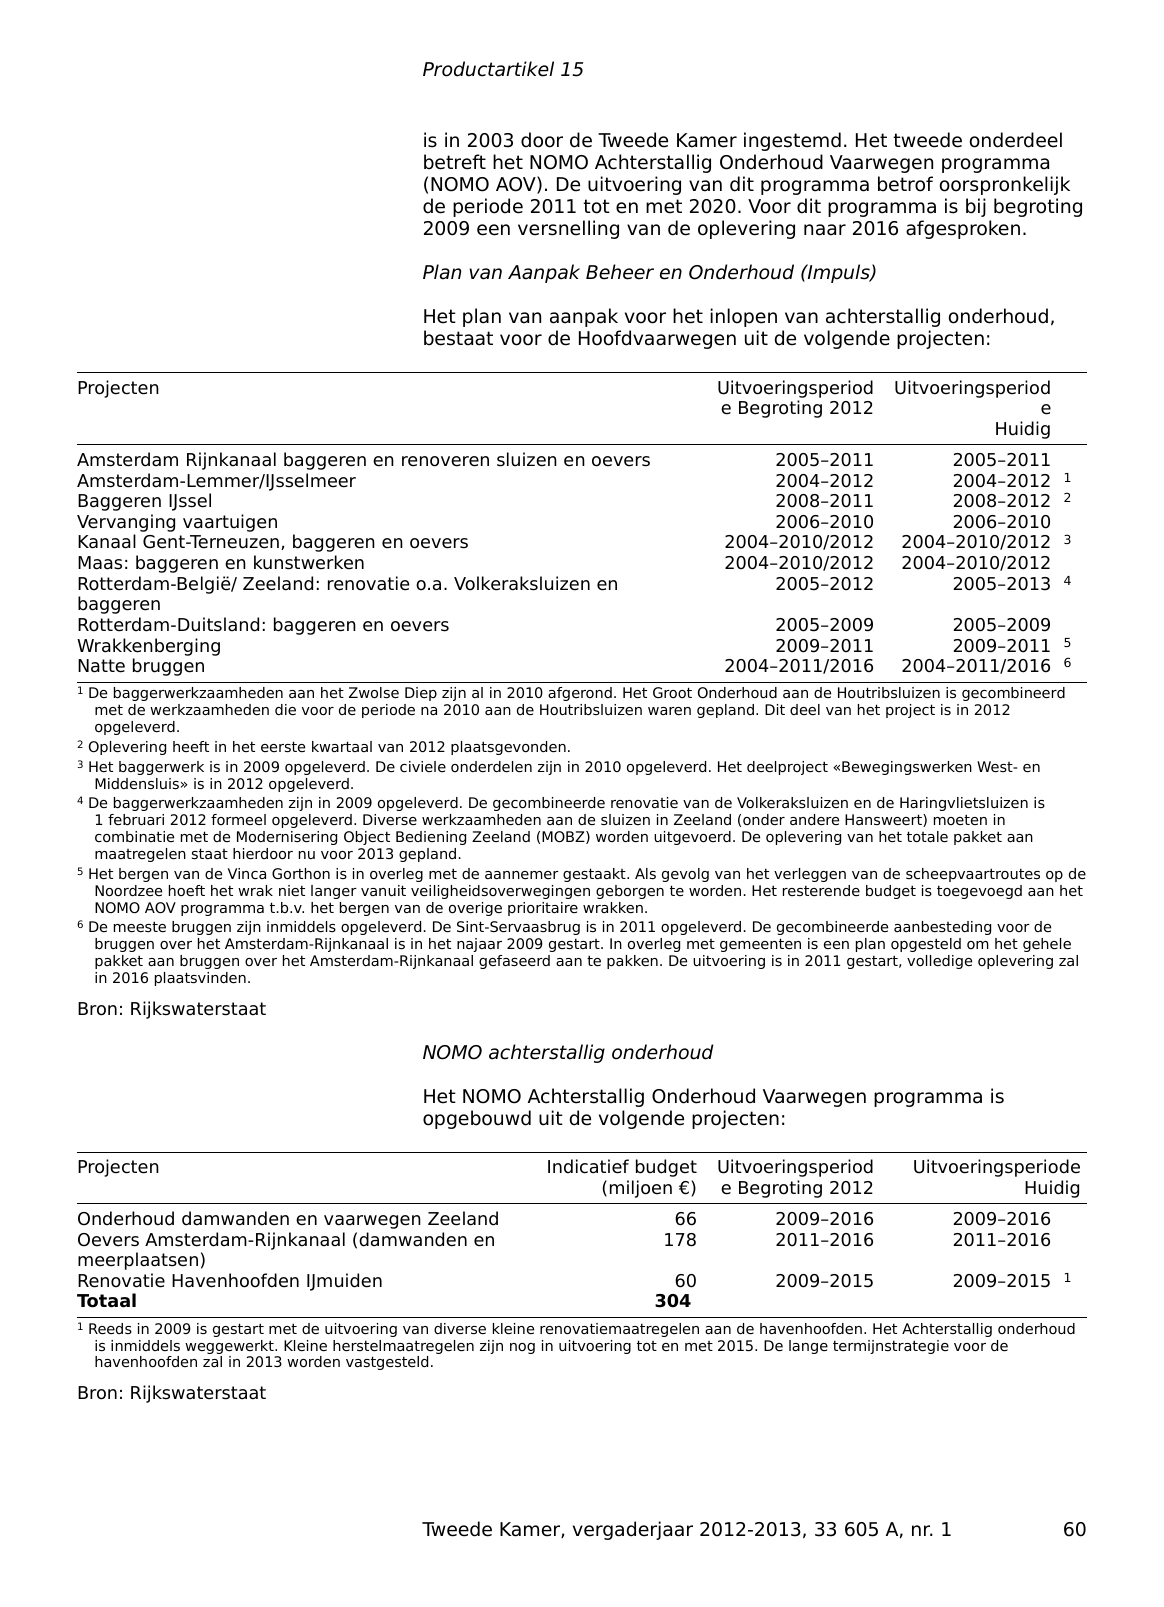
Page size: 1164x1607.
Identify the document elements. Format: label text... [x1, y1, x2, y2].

subtitle Plan van Aanpak Beheer en Onderhoud (Impuls) [422, 262, 1087, 284]
table_cell 66 [526, 1204, 703, 1229]
table_cell 2004–2011/2016 [880, 656, 1057, 682]
table_cell Amsterdam-Lemmer/IJsselmeer [77, 471, 703, 491]
table_cell 4 [1057, 574, 1087, 615]
table_header Projecten [77, 1153, 526, 1203]
table_cell Onderhoud damwanden en vaarwegen Zeeland [77, 1204, 526, 1229]
table_cell Renovatie Havenhoofden IJmuiden [77, 1271, 526, 1291]
subtitle NOMO achterstallig onderhoud [422, 1042, 1087, 1063]
table_cell Natte bruggen [77, 656, 703, 682]
table_cell [1057, 615, 1087, 636]
table_cell Rotterdam-België/ Zeeland: renovatie o.a. Volkeraksluizen en baggeren [77, 574, 703, 615]
table_cell [703, 1291, 880, 1317]
table_cell [1057, 445, 1087, 471]
table_cell 2005–2009 [703, 615, 880, 636]
table_cell 2005–2011 [703, 445, 880, 471]
table_header Uitvoeringsperiode Huidig [880, 1153, 1087, 1203]
table_cell 2004–2010/2012 [880, 533, 1057, 553]
table_header [1057, 373, 1087, 444]
table_cell [1057, 1291, 1087, 1317]
table_cell 2009–2016 [880, 1204, 1057, 1229]
table_cell 1 [1057, 1271, 1087, 1291]
table_header Indicatief budget (miljoen €) [526, 1153, 703, 1203]
table_cell Wrakkenberging [77, 636, 703, 656]
table_cell 2008–2012 [880, 491, 1057, 512]
table_cell 2011–2016 [880, 1230, 1057, 1271]
table_cell 6 [1057, 656, 1087, 682]
table_cell Baggeren IJssel [77, 491, 703, 512]
table_cell 2006–2010 [880, 512, 1057, 532]
table_cell 2005–2011 [880, 445, 1057, 471]
table_cell [880, 1291, 1057, 1317]
table_cell 2005–2012 [703, 574, 880, 615]
table_cell 2004–2011/2016 [703, 656, 880, 682]
table_cell [1057, 1230, 1087, 1271]
table_cell Kanaal Gent-Terneuzen, baggeren en oevers [77, 533, 703, 553]
table_cell 2011–2016 [703, 1230, 880, 1271]
table_cell Amsterdam Rijnkanaal baggeren en renoveren sluizen en oevers [77, 445, 703, 471]
table_cell 2005–2013 [880, 574, 1057, 615]
table_cell 1 De baggerwerkzaamheden aan het Zwolse Diep zijn al in 2010 afgerond. Het Groot Onderhoud aan de Houtribsluizen is gecombineerd met de werkzaamheden die voor de periode na 2010 aan de Houtribsluizen waren gepland. Dit deel van het project is in 2012 opgeleverd. 2 Oplevering heeft in het eerste kwartaal van 2012 plaatsgevonden. 3 Het baggerwerk is in 2009 opgeleverd. De civiele onderdelen zijn in 2010 opgeleverd. Het deelproject «Bewegingswerken West- en Middensluis» is in 2012 opgeleverd. 4 De baggerwerkzaamheden zijn in 2009 opgeleverd. De gecombineerde renovatie van de Volkeraksluizen en de Haringvlietsluizen is 1 februari 2012 formeel opgeleverd. Diverse werkzaamheden aan de sluizen in Zeeland (onder andere Hansweert) moeten in combinatie met de Modernisering Object Bediening Zeeland (MOBZ) worden uitgevoerd. De oplevering van het totale pakket aan maatregelen staat hierdoor nu voor 2013 gepland. 5 Het bergen van de Vinca Gorthon is in overleg met de aannemer gestaakt. Als gevolg van het verleggen van de scheepvaartroutes op de Noordzee hoeft het wrak niet langer vanuit veiligheidsoverwegingen geborgen te worden. Het resterende budget is toegevoegd aan het NOMO AOV programma t.b.v. het bergen van de overige prioritaire wrakken. 6 De meeste bruggen zijn inmiddels opgeleverd. De Sint-Servaasbrug is in 2011 opgeleverd. De gecombineerde aanbesteding voor de bruggen over het Amsterdam-Rijnkanaal is in het najaar 2009 gestart. In overleg met gemeenten is een plan opgesteld om het gehele pakket aan bruggen over het Amsterdam-Rijnkanaal gefaseerd aan te pakken. De uitvoering is in 2011 gestart, volledige oplevering zal in 2016 plaatsvinden. Bron: Rijkswaterstaat [77, 683, 1087, 1019]
table_cell 2005–2009 [880, 615, 1057, 636]
table_cell 178 [526, 1230, 703, 1271]
table_cell Vervanging vaartuigen [77, 512, 703, 532]
table_header Uitvoeringsperiode Huidig [880, 373, 1057, 444]
table_cell 60 [526, 1271, 703, 1291]
table_cell 304 [526, 1291, 703, 1317]
table_cell 2009–2015 [880, 1271, 1057, 1291]
table_cell 2004–2010/2012 [703, 553, 880, 574]
table_cell 2009–2015 [703, 1271, 880, 1291]
table_cell 3 [1057, 533, 1087, 553]
table_cell 2008–2011 [703, 491, 880, 512]
text is in 2003 door de Tweede Kamer ingestemd. Het tweede onderdeel betreft het NOMO Achterstallig Onderhoud Vaarwegen programma (NOMO AOV). De uitvoering van dit programma betrof oorspronkelijk de periode 2011 tot en met 2020. Voor dit programma is bij begroting 2009 een versnelling van de oplevering naar 2016 afgesproken. [422, 130, 1087, 240]
table_cell 2004–2010/2012 [703, 533, 880, 553]
table_cell 2006–2010 [703, 512, 880, 532]
table_cell 1 Reeds in 2009 is gestart met de uitvoering van diverse kleine renovatiemaatregelen aan de havenhoofden. Het Achterstallig onderhoud is inmiddels weggewerkt. Kleine herstelmaatregelen zijn nog in uitvoering tot en met 2015. De lange termijnstrategie voor de havenhoofden zal in 2013 worden vastgesteld. Bron: Rijkswaterstaat [77, 1318, 1087, 1404]
table_cell [1057, 553, 1087, 574]
table_cell 2 [1057, 491, 1087, 512]
table_cell 2009–2011 [703, 636, 880, 656]
table_cell 2004–2010/2012 [880, 553, 1057, 574]
table_cell [1057, 1204, 1087, 1229]
table_cell 2009–2016 [703, 1204, 880, 1229]
table_cell [1057, 512, 1087, 532]
text Het NOMO Achterstallig Onderhoud Vaarwegen programma is opgebouwd uit de volgende projecten: [422, 1086, 1087, 1130]
table_cell Rotterdam-Duitsland: baggeren en oevers [77, 615, 703, 636]
table_header Projecten [77, 373, 703, 444]
table_cell Totaal [77, 1291, 526, 1317]
table_header Uitvoeringsperiode Begroting 2012 [703, 373, 880, 444]
table_cell 2004–2012 [880, 471, 1057, 491]
table_cell 1 [1057, 471, 1087, 491]
table_header Uitvoeringsperiode Begroting 2012 [703, 1153, 880, 1203]
table_cell 2004–2012 [703, 471, 880, 491]
table_cell Maas: baggeren en kunstwerken [77, 553, 703, 574]
text Het plan van aanpak voor het inlopen van achterstallig onderhoud, bestaat voor de Hoofdvaarwegen uit de volgende projecten: [422, 306, 1087, 350]
table_cell 5 [1057, 636, 1087, 656]
table_cell 2009–2011 [880, 636, 1057, 656]
table_cell Oevers Amsterdam-Rijnkanaal (damwanden en meerplaatsen) [77, 1230, 526, 1271]
